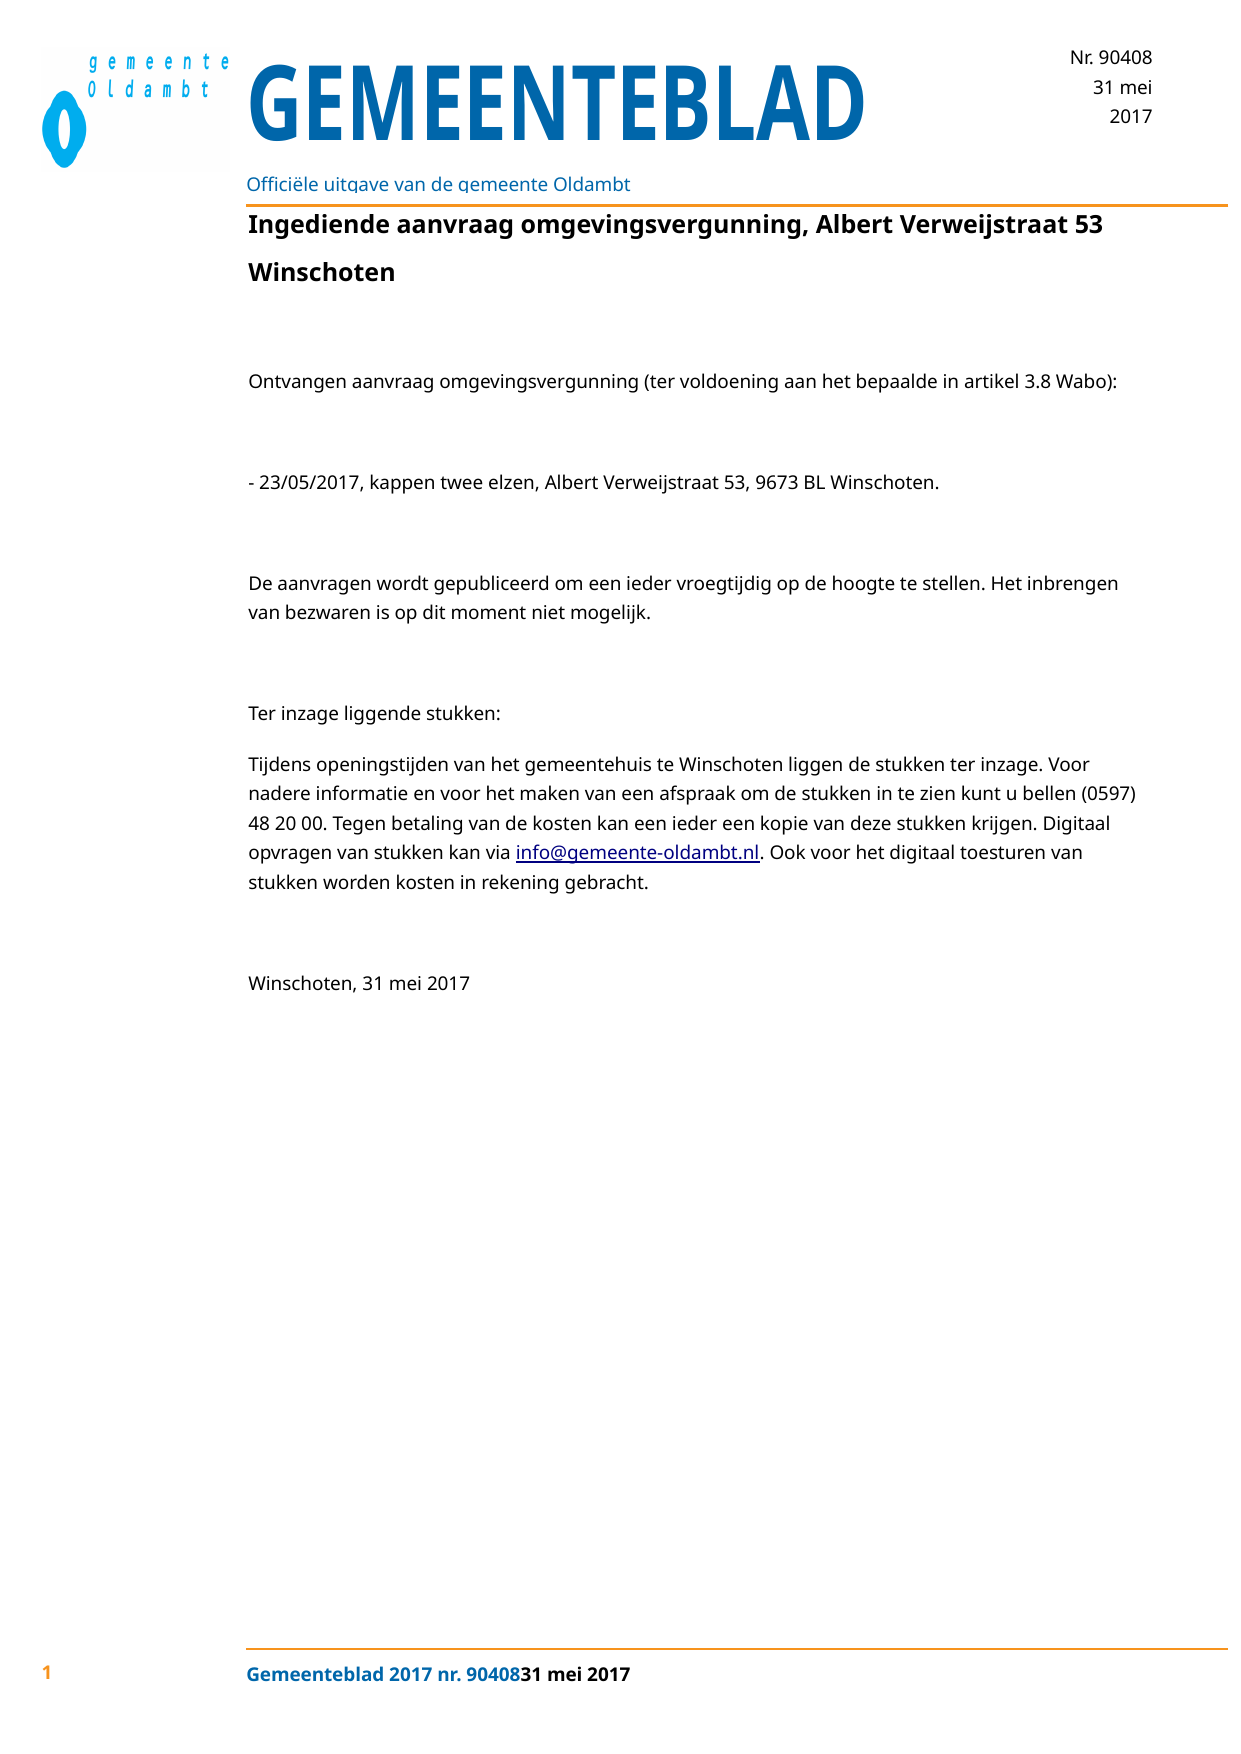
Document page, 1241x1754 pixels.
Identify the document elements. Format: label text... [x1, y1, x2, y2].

text Winschoten, 31 mei 2017 [248, 970, 1152, 996]
text De aanvragen wordt gepubliceerd om een ieder vroegtijdig op de hoogte te stellen. Het inbrengen van bezwaren is op dit moment niet mogelijk. [248, 570, 1152, 625]
picture [41, 47, 231, 172]
text - 23/05/2017, kappen twee elzen, Albert Verweijstraat 53, 9673 BL Winschoten. [248, 469, 1152, 495]
text Tijdens openingstijden van het gemeentehuis te Winschoten liggen de stukken ter inzage. Voor nadere informatie en voor het maken van een afspraak om de stukken in te zien kunt u bellen (0597) 48 20 00. Tegen betaling van de kosten kan een ieder een kopie van deze stukken krijgen. Digitaal opvragen van stukken kan via info@gemeente-oldambt.nl. Ook voor het digitaal toesturen van stukken worden kosten in rekening gebracht. [248, 751, 1152, 895]
text Ingediende aanvraag omgevingsvergunning, Albert Verweijstraat 53 Winschoten [248, 207, 1152, 288]
text Ontvangen aanvraag omgevingsvergunning (ter voldoening aan het bepaalde in artikel 3.8 Wabo): [248, 368, 1152, 394]
text Ter inzage liggende stukken: [248, 700, 1152, 726]
